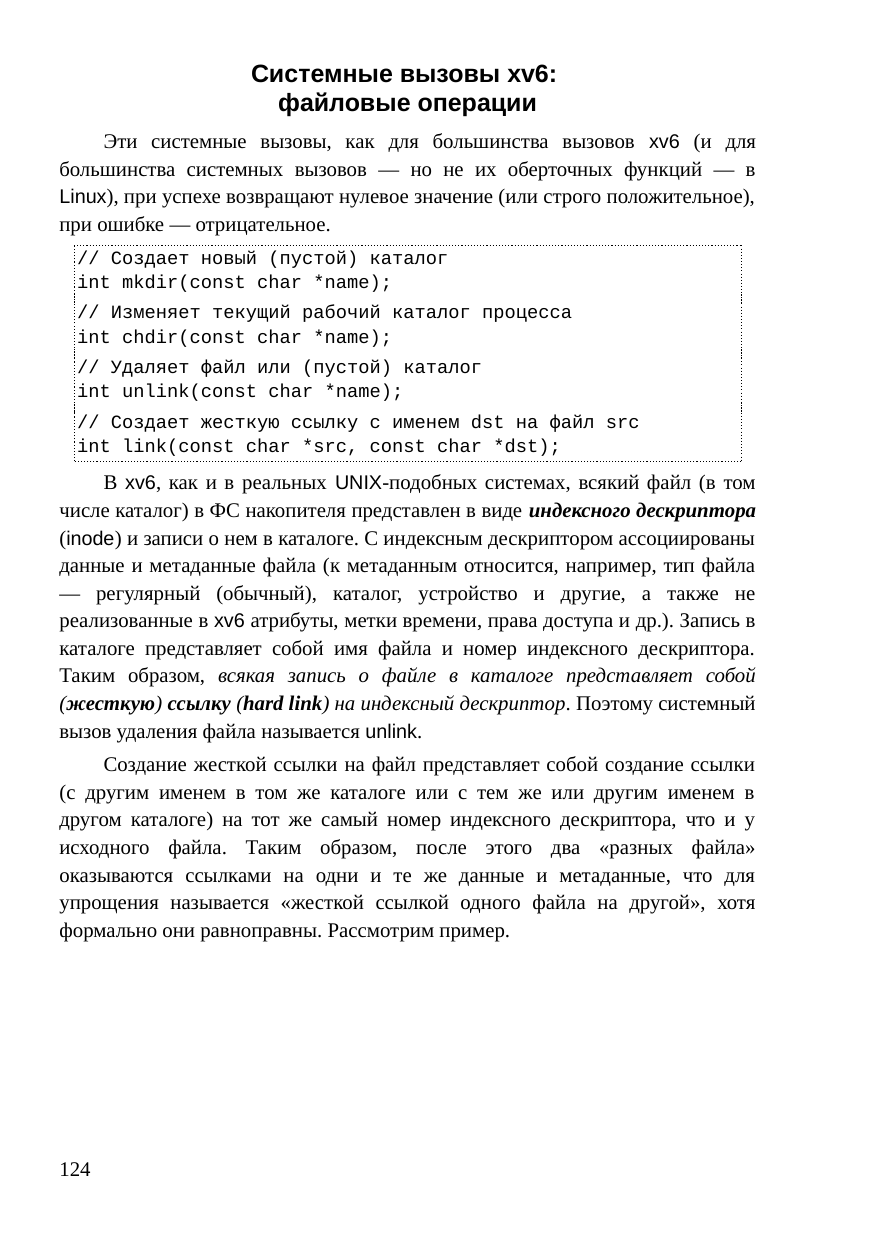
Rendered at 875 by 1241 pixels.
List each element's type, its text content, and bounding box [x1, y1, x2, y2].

text Эти системные вызовы, как для большинства вызовов xv6 (и для большинства системных вызовов — но не их оберточных функций — в Linux), при успехе возвращают нулевое значение (или строго положительное), при ошибке — отрицательное. [59, 129, 756, 236]
text // Удаляет файл или (пустой) каталог int unlink(const char *name); [74, 355, 741, 403]
text // Создает жесткую ссылку с именем dst на файл src int link(const char *src, const char *dst); [74, 409, 741, 461]
text В xv6, как и в реальных UNIX-подобных системах, всякий файл (в том числе каталог) в ФС накопителя представлен в виде индексного дескриптора (inode) и записи о нем в каталоге. С индексным дескриптором ассоциированы данные и метаданные файла (к метаданным относится, например, тип файла — регулярный (обычный), каталог, устройство и другие, а также не реализованные в xv6 атрибуты, метки времени, права доступа и др.). Запись в каталоге представляет собой имя файла и номер индексного дескриптора. Таким образом, всякая запись о файле в каталоге представляет собой (жесткую) ссылку (hard link) на индексный дескриптор. Поэтому системный вызов удаления файла называется unlink. [59, 470, 756, 743]
text // Изменяет текущий рабочий каталог процесса int chdir(const char *name); [74, 300, 741, 349]
text // Создает новый (пустой) каталог int mkdir(const char *name); [74, 245, 741, 294]
text Создание жесткой ссылки на файл представляет собой создание ссылки (с другим именем в том же каталоге или с тем же или другим именем в другом каталоге) на тот же самый номер индексного дескриптора, что и у исходного файла. Таким образом, после этого два «разных файла» оказываются ссылками на одни и те же данные и метаданные, что для упрощения называется «жесткой ссылкой одного файла на другой», хотя формально они равноправны. Рассмотрим пример. [59, 752, 756, 942]
subtitle Системные вызовы xv6: файловые операции [118, 59, 697, 117]
